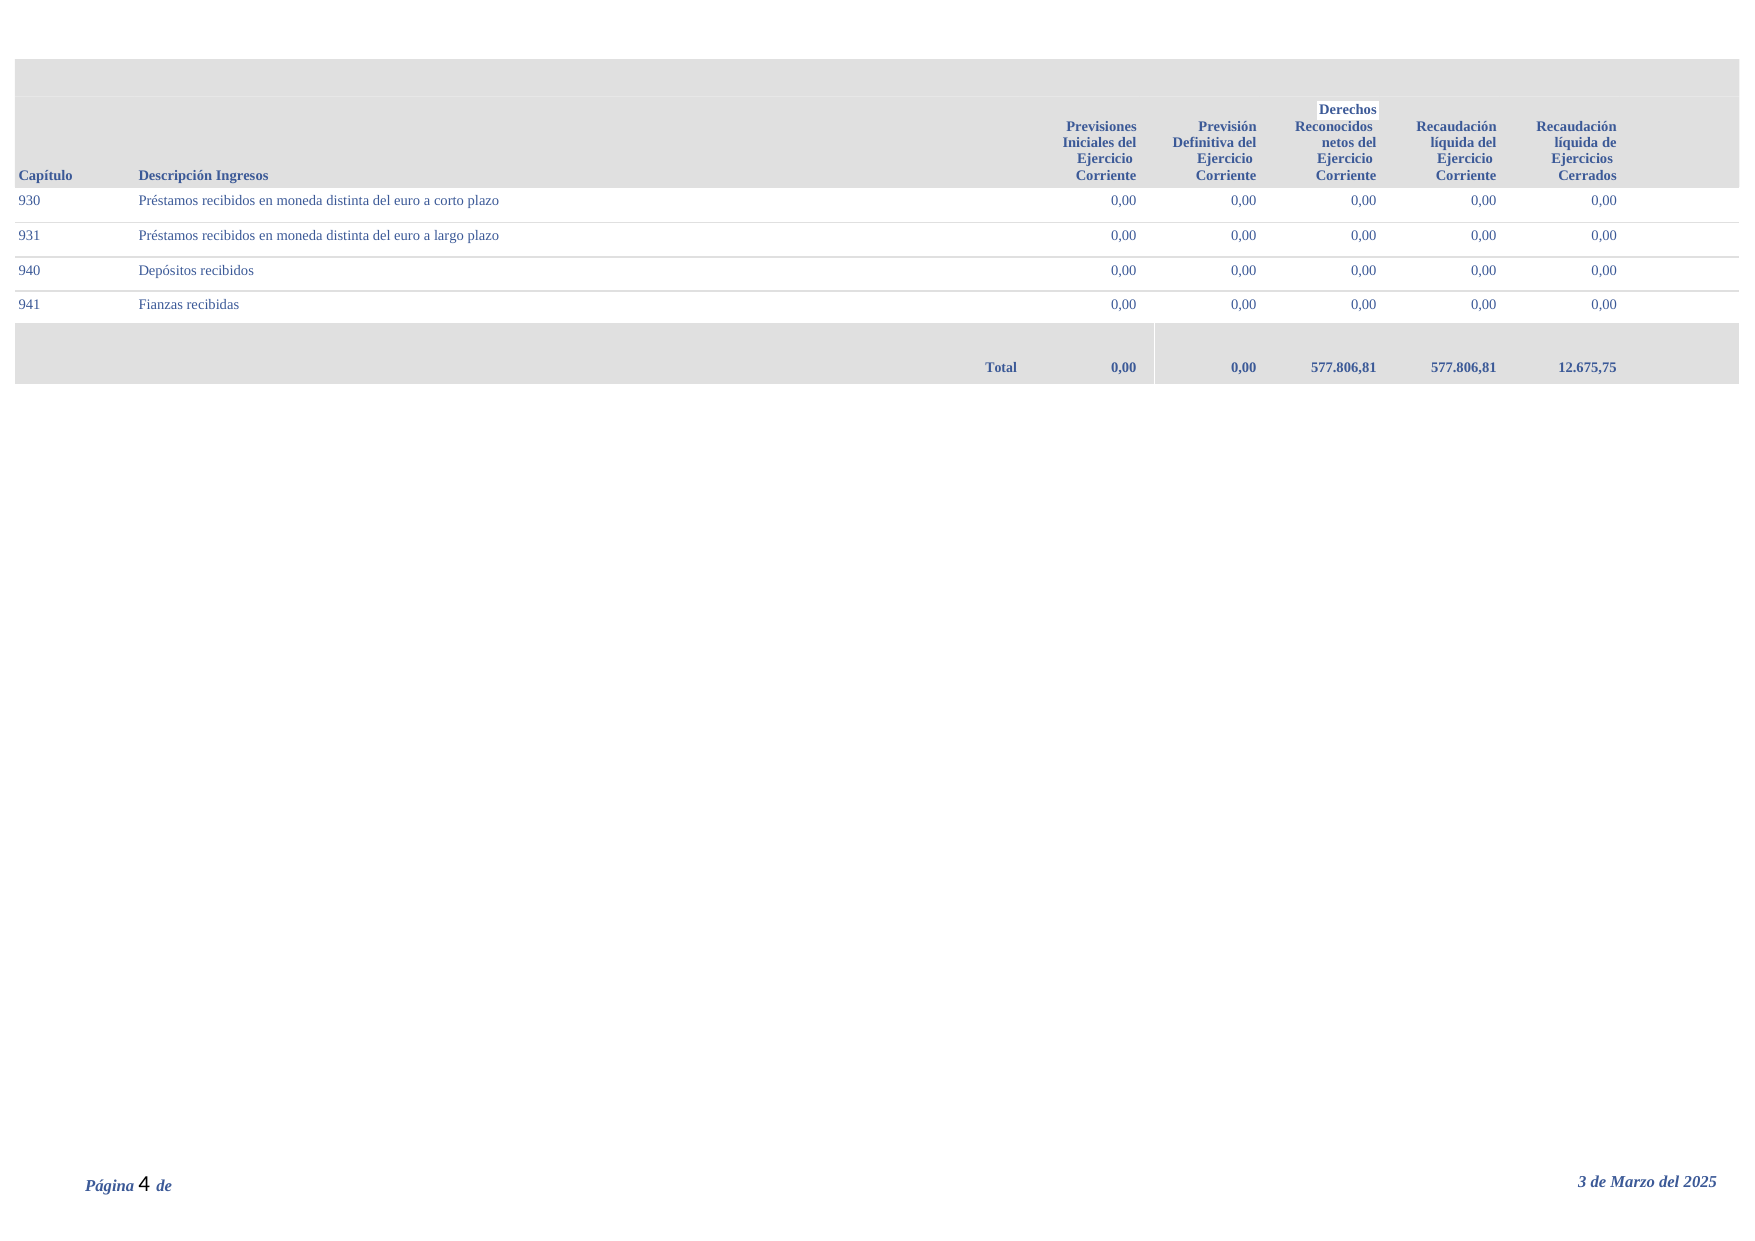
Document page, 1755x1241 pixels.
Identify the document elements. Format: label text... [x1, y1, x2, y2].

table_cell 0,00 [1039, 323, 1154, 384]
table_cell 12.675,75 [1516, 323, 1739, 384]
table_cell 940 [15, 258, 105, 290]
table_cell [105, 323, 741, 384]
table_cell 577.806,81 [1276, 323, 1396, 384]
table_cell Préstamos recibidos en moneda distinta del euro a corto plazo [105, 188, 741, 222]
table_cell 0,00 [1276, 292, 1396, 323]
table_cell 0,00 [1396, 292, 1516, 323]
table_cell [741, 292, 1039, 323]
table_cell 0,00 [1155, 223, 1276, 256]
table_cell 0,00 [1516, 188, 1739, 222]
table_cell 0,00 [1396, 223, 1516, 256]
table_cell 0,00 [1516, 223, 1739, 256]
table_cell 0,00 [1155, 258, 1276, 290]
table_cell 941 [15, 292, 105, 323]
table_cell Total [741, 323, 1039, 384]
table_cell 930 [15, 188, 105, 222]
table_cell Préstamos recibidos en moneda distinta del euro a largo plazo [105, 223, 741, 256]
table_cell 577.806,81 [1396, 323, 1516, 384]
table_cell 0,00 [1155, 188, 1276, 222]
table_cell 931 [15, 223, 105, 256]
table_cell [741, 258, 1039, 290]
table_cell Depósitos recibidos [105, 258, 741, 290]
table_cell [741, 223, 1039, 256]
table_cell 0,00 [1276, 223, 1396, 256]
table_cell 0,00 [1276, 188, 1396, 222]
table_cell 0,00 [1039, 223, 1154, 256]
table_cell 0,00 [1039, 292, 1154, 323]
table_cell 0,00 [1039, 258, 1154, 290]
table_cell 0,00 [1396, 258, 1516, 290]
table_cell 0,00 [1155, 323, 1276, 384]
table_cell 0,00 [1516, 258, 1739, 290]
table_cell 0,00 [1396, 188, 1516, 222]
table_cell 0,00 [1039, 188, 1154, 222]
table_cell Fianzas recibidas [105, 292, 741, 323]
table_cell [15, 323, 105, 384]
table_cell [741, 188, 1039, 222]
table_cell 0,00 [1155, 292, 1276, 323]
table_cell 0,00 [1516, 292, 1739, 323]
table_cell 0,00 [1276, 258, 1396, 290]
